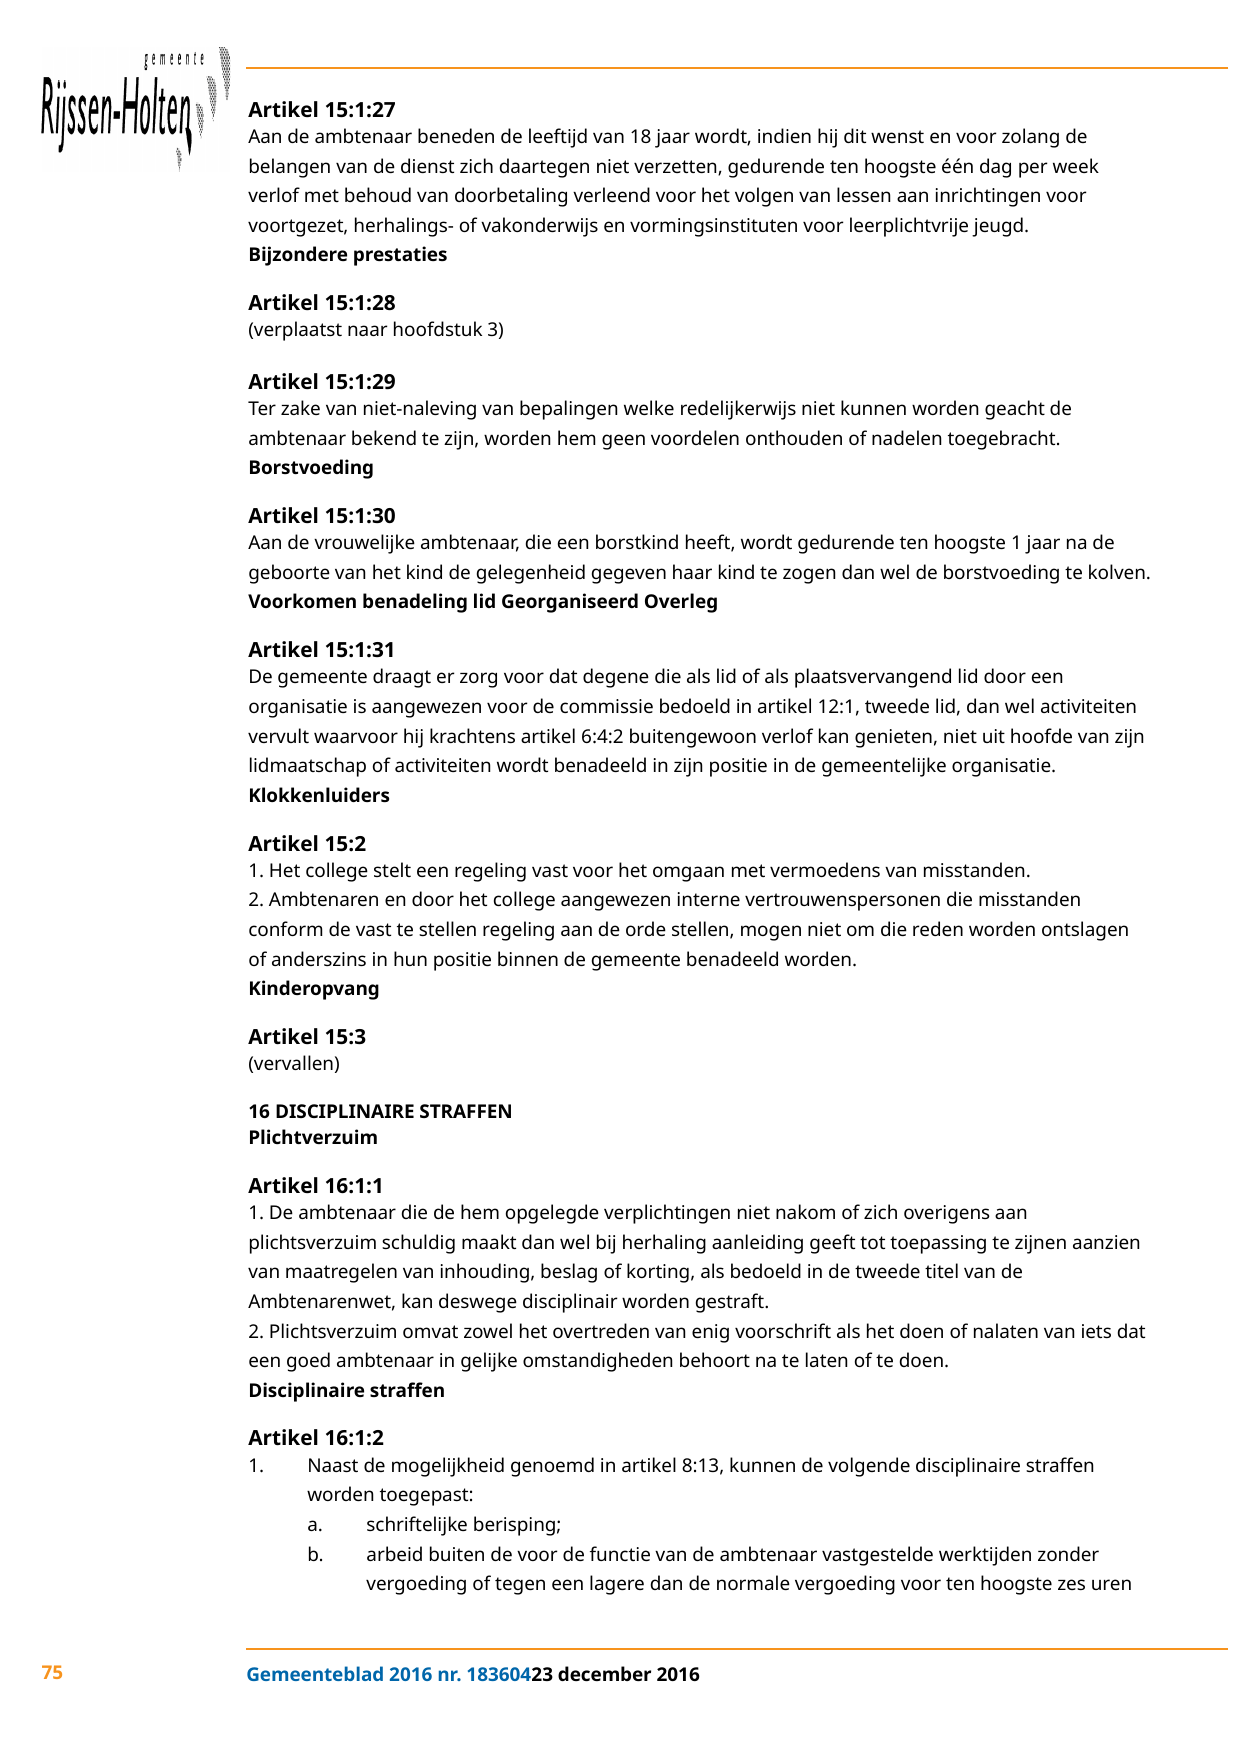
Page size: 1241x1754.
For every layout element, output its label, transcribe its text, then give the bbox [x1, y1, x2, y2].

text De gemeente draagt er zorg voor dat degene die als lid of als plaatsvervangend lid door een organisatie is aangewezen voor de commissie bedoeld in artikel 12:1, tweede lid, dan wel activiteiten vervult waarvoor hij krachtens artikel 6:4:2 buitengewoon verlof kan genieten, niet uit hoofde van zijn lidmaatschap of activiteiten wordt benadeeld in zijn positie in de gemeentelijke organisatie. [248, 664, 1152, 778]
text Ter zake van niet-naleving van bepalingen welke redelijkerwijs niet kunnen worden geacht de ambtenaar bekend te zijn, worden hem geen voordelen onthouden of nadelen toegebracht. [248, 395, 1152, 451]
text 16 DISCIPLINAIRE STRAFFEN [248, 1096, 1152, 1124]
text Artikel 15:1:28 [248, 288, 1152, 317]
text Disciplinaire straffen [248, 1377, 1152, 1403]
text Plichtverzuim [248, 1124, 1152, 1150]
text Voorkomen benadeling lid Georganiseerd Overleg [248, 589, 1152, 614]
text Artikel 15:1:30 [248, 501, 1152, 529]
text Klokkenluiders [248, 782, 1152, 808]
text Artikel 16:1:1 [248, 1171, 1152, 1199]
text Artikel 15:1:29 [248, 367, 1152, 395]
text Artikel 15:2 [248, 829, 1152, 857]
list arbeid buiten de voor de functie van de ambtenaar vastgestelde werktijden zonder vergoeding of tegen een lagere dan de normale vergoeding voor ten hoogste zes uren [307, 1541, 1152, 1596]
text 2. Plichtsverzuim omvat zowel het overtreden van enig voorschrift als het doen of nalaten van iets dat een goed ambtenaar in gelijke omstandigheden behoort na te laten of te doen. [248, 1318, 1152, 1373]
text 1. Het college stelt een regeling vast voor het omgaan met vermoedens van misstanden. [248, 857, 1152, 883]
text 2. Ambtenaren en door het college aangewezen interne vertrouwenspersonen die misstanden conform de vast te stellen regeling aan de orde stellen, mogen niet om die reden worden ontslagen of anderszins in hun positie binnen de gemeente benadeeld worden. [248, 887, 1152, 972]
text Bijzondere prestaties [248, 242, 1152, 267]
text Artikel 15:1:31 [248, 635, 1152, 664]
text (verplaatst naar hoofdstuk 3) [248, 317, 1152, 342]
text Aan de vrouwelijke ambtenaar, die een borstkind heeft, wordt gedurende ten hoogste 1 jaar na de geboorte van het kind de gelegenheid gegeven haar kind te zogen dan wel de borstvoeding te kolven. [248, 529, 1152, 585]
text Aan de ambtenaar beneden de leeftijd van 18 jaar wordt, indien hij dit wenst en voor zolang de belangen van de dienst zich daartegen niet verzetten, gedurende ten hoogste één dag per week verlof met behoud van doorbetaling verleend voor het volgen van lessen aan inrichtingen voor voortgezet, herhalings- of vakonderwijs en vormingsinstituten voor leerplichtvrije jeugd. [248, 123, 1152, 238]
text 1. De ambtenaar die de hem opgelegde verplichtingen niet nakom of zich overigens aan plichtsverzuim schuldig maakt dan wel bij herhaling aanleiding geeft tot toepassing te zijnen aanzien van maatregelen van inhouding, beslag of korting, als bedoeld in de tweede titel van de Ambtenarenwet, kan deswege disciplinair worden gestraft. [248, 1199, 1152, 1314]
text Artikel 16:1:2 [248, 1423, 1152, 1452]
picture [41, 47, 231, 172]
text Borstvoeding [248, 454, 1152, 480]
text (vervallen) [248, 1050, 1152, 1076]
text Kinderopvang [248, 975, 1152, 1001]
text Artikel 15:1:27 [248, 95, 1152, 123]
list schriftelijke berisping; [307, 1511, 1152, 1537]
text Artikel 15:3 [248, 1022, 1152, 1050]
list Naast de mogelijkheid genoemd in artikel 8:13, kunnen de volgende disciplinaire straffen worden toegepast: [248, 1452, 1152, 1507]
